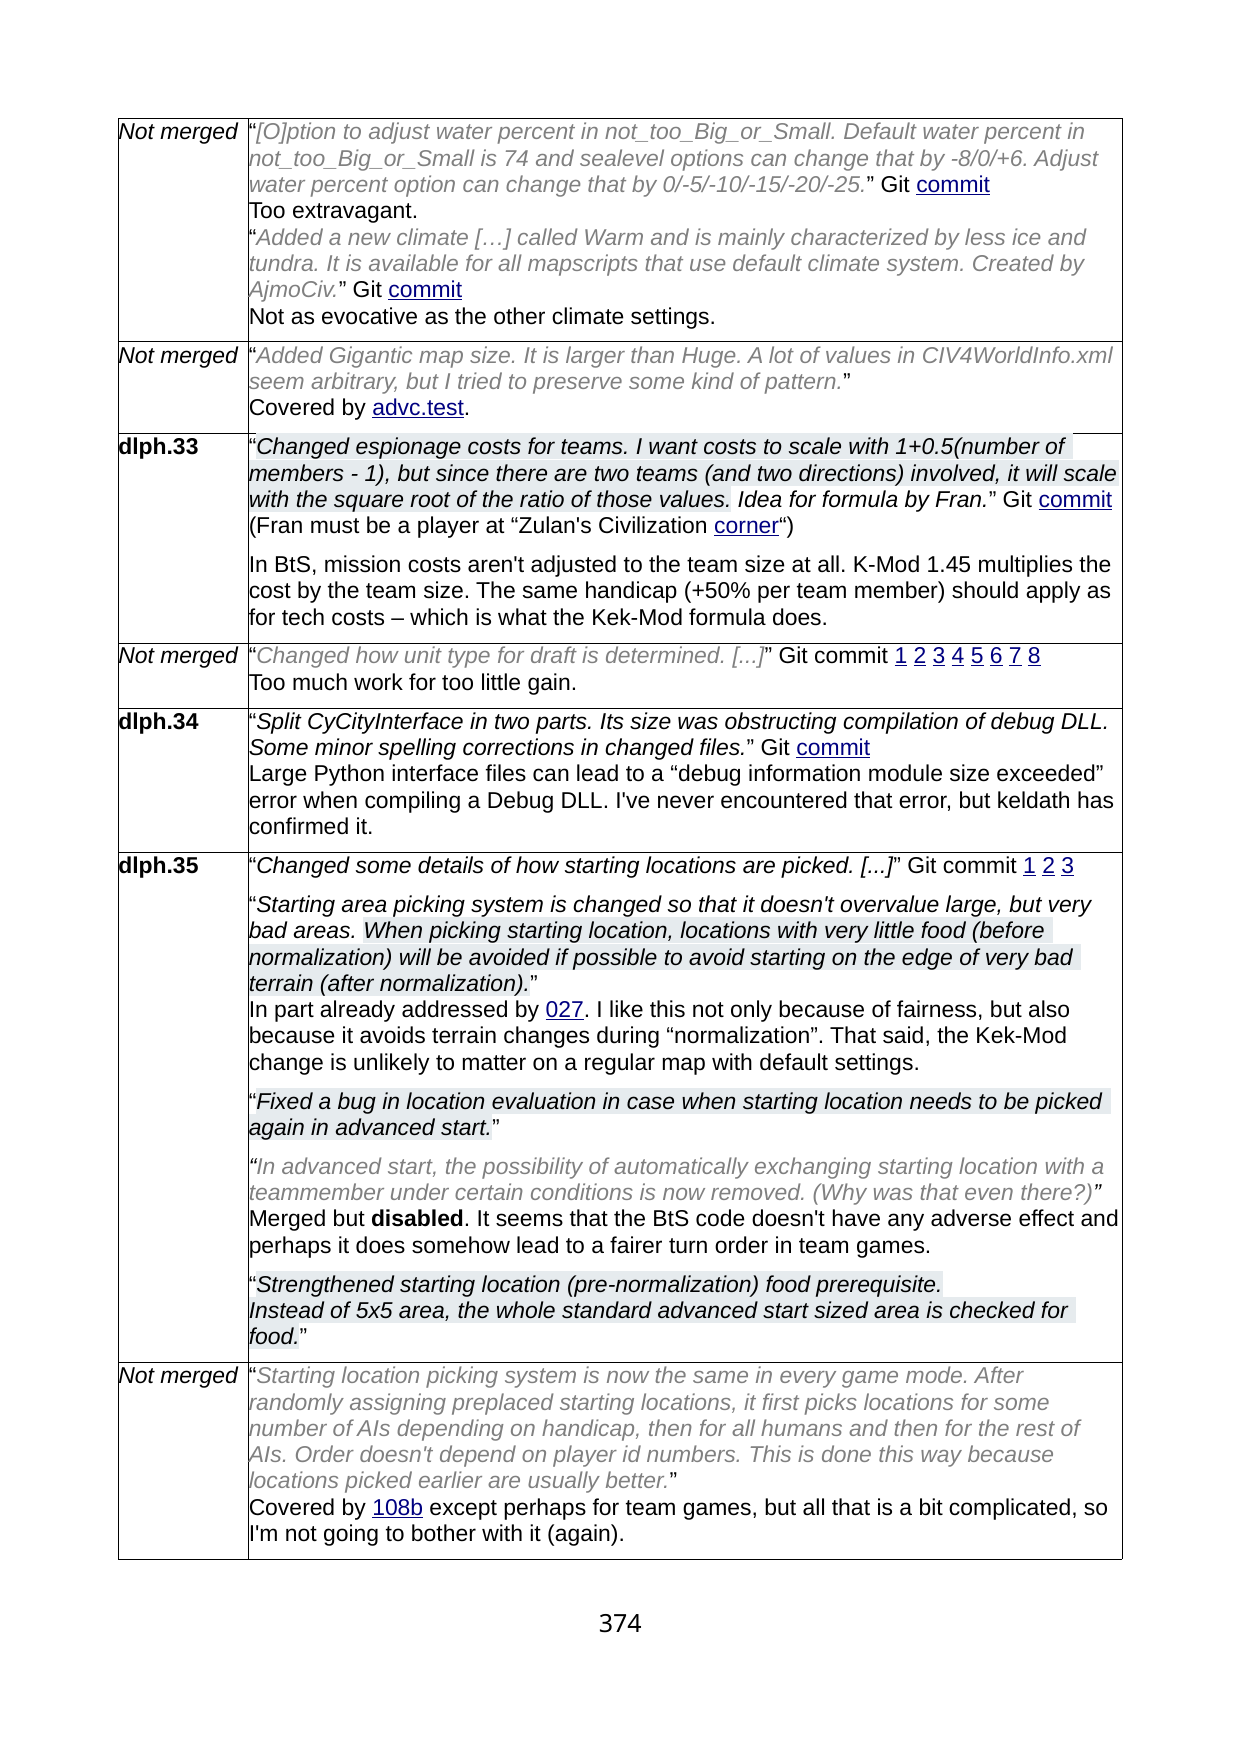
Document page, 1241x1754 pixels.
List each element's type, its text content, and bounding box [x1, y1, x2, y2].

table_cell “Changed how unit type for draft is determined. [...]” Git commit 1 2 3 4 5 6 7 8 Too much work for too little gain. [249, 644, 1122, 708]
table_cell “Changed espionage costs for teams. I want costs to scale with 1+0.5(number of members - 1), but since there are two teams (and two directions) involved, it will scale with the square root of the ratio of those values. Idea for formula by Fran.” Git commit (Fran must be a player at “Zulan's Civilization corner“) In BtS, mission costs aren't adjusted to the team size at all. K-Mod 1.45 multiplies the cost by the team size. The same handicap (+50% per team member) should apply as for tech costs – which is what the Kek-Mod formula does. [249, 434, 1122, 642]
table_cell Not merged [119, 119, 248, 341]
table_cell Not merged [119, 1363, 248, 1559]
table_cell “[O]ption to adjust water percent in not_too_Big_or_Small. Default water percent in not_too_Big_or_Small is 74 and sealevel options can change that by -8/0/+6. Adjust water percent option can change that by 0/-5/-10/-15/-20/-25.” Git commit Too extravagant. “Added a new climate […] called Warm and is mainly characterized by less ice and tundra. It is available for all mapscripts that use default climate system. Created by AjmoCiv.” Git commit Not as evocative as the other climate settings. [249, 119, 1122, 341]
table_cell Not merged [119, 644, 248, 708]
table_cell dlph.33 [119, 434, 248, 642]
table_cell “Starting location picking system is now the same in every game mode. After randomly assigning preplaced starting locations, it first picks locations for some number of AIs depending on handicap, then for all humans and then for the rest of AIs. Order doesn't depend on player id numbers. This is done this way because locations picked earlier are usually better.” Covered by 108b except perhaps for team games, but all that is a bit complicated, so I'm not going to bother with it (again). [249, 1363, 1122, 1559]
table_cell Not merged [119, 342, 248, 433]
table_cell “Added Gigantic map size. It is larger than Huge. A lot of values in CIV4WorldInfo.xml seem arbitrary, but I tried to preserve some kind of pattern.” Covered by advc.test. [249, 342, 1122, 433]
table_cell “Split CyCityInterface in two parts. Its size was obstructing compilation of debug DLL. Some minor spelling corrections in changed files.” Git commit Large Python interface files can lead to a “debug information module size exceeded” error when compiling a Debug DLL. I've never encountered that error, but keldath has confirmed it. [249, 709, 1122, 852]
table_cell dlph.35 [119, 853, 248, 1362]
table_cell “Changed some details of how starting locations are picked. [...]” Git commit 1 2 3 “Starting area picking system is changed so that it doesn't overvalue large, but very bad areas. When picking starting location, locations with very little food (before normalization) will be avoided if possible to avoid starting on the edge of very bad terrain (after normalization).” In part already addressed by 027. I like this not only because of fairness, but also because it avoids terrain changes during “normalization”. That said, the Kek-Mod change is unlikely to matter on a regular map with default settings. “Fixed a bug in location evaluation in case when starting location needs to be picked again in advanced start.” “In advanced start, the possibility of automatically exchanging starting location with a teammember under certain conditions is now removed. (Why was that even there?)” Merged but disabled. It seems that the BtS code doesn't have any adverse effect and perhaps it does somehow lead to a fairer turn order in team games. “Strengthened starting location (pre-normalization) food prerequisite. Instead of 5x5 area, the whole standard advanced start sized area is checked for food.” [249, 853, 1122, 1362]
table_cell dlph.34 [119, 709, 248, 852]
